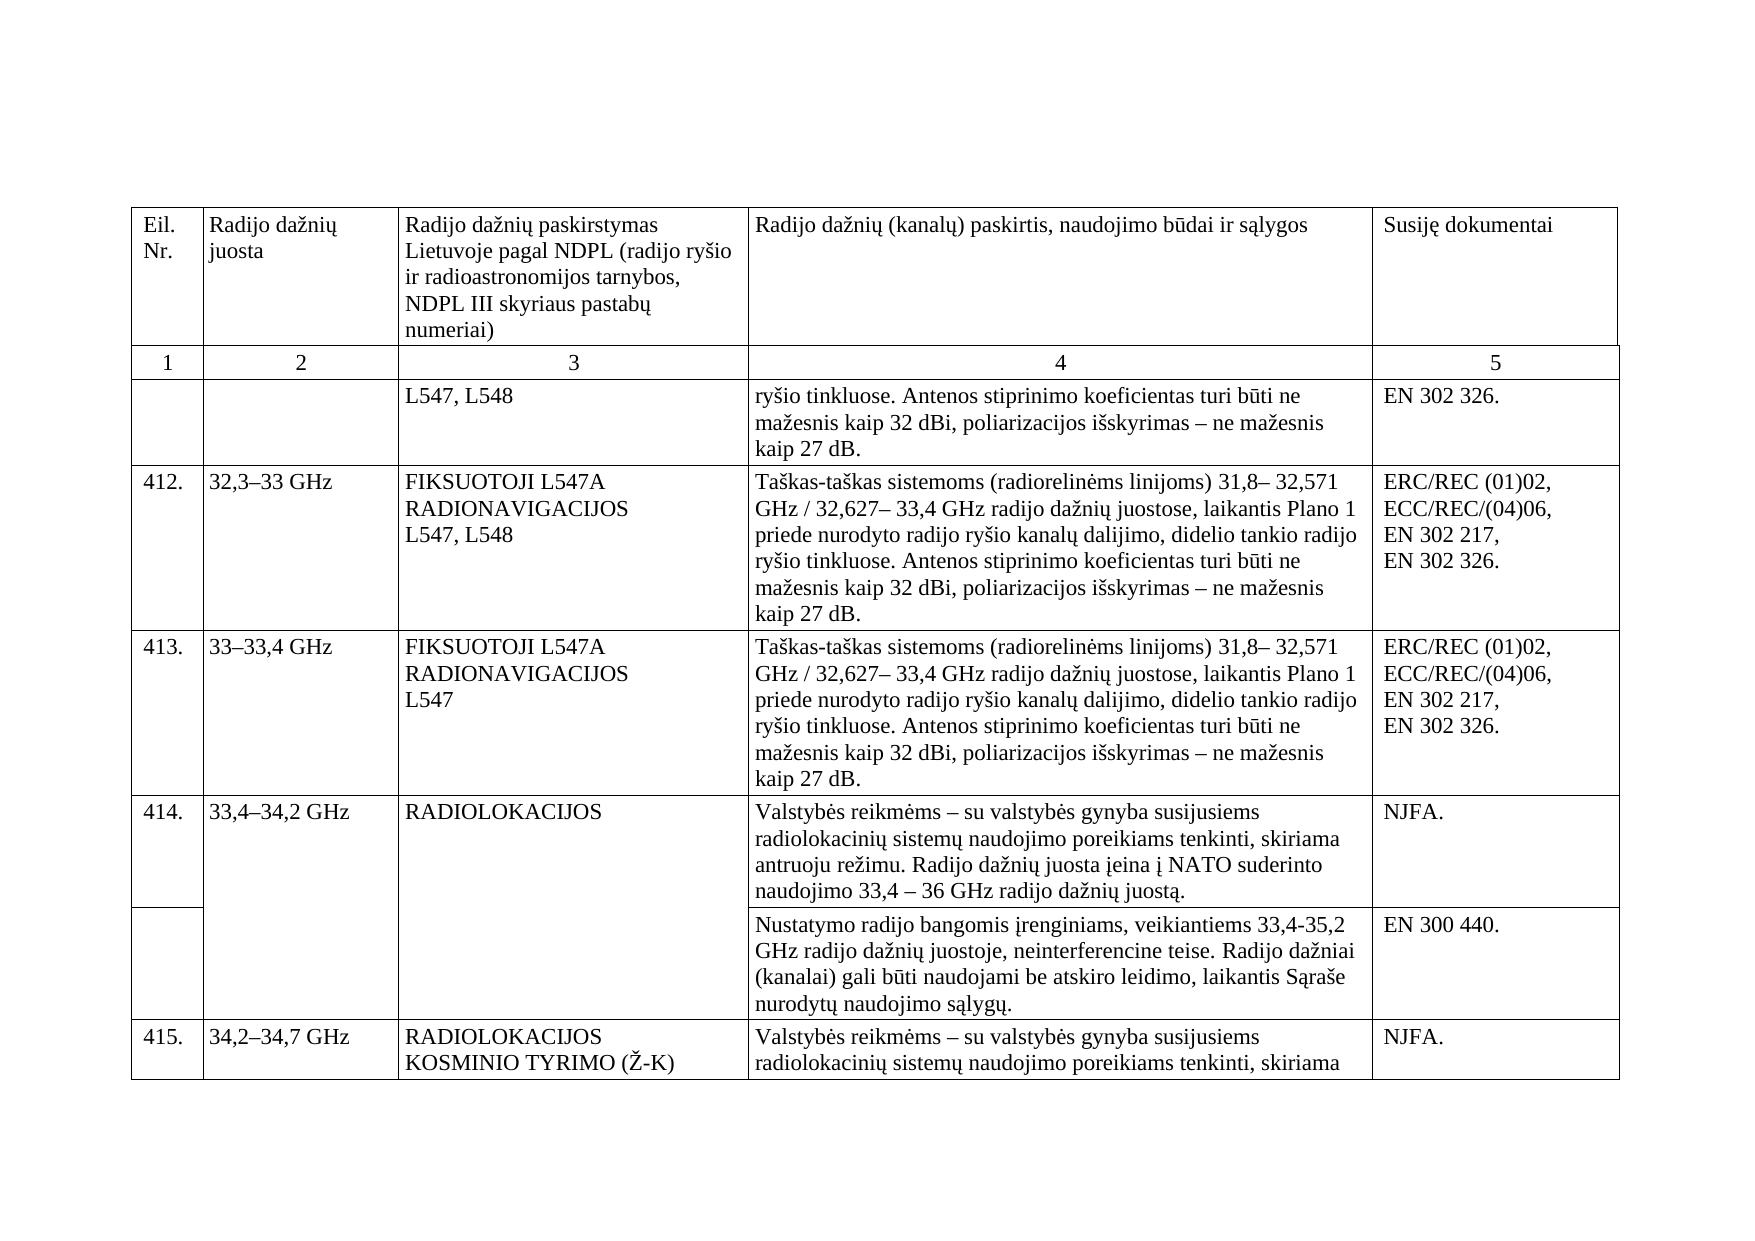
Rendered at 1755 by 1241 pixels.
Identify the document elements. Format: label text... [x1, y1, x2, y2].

table_cell ERC/REC (01)02, ECC/REC/(04)06, EN 302 217, EN 302 326. [1373, 466, 1619, 629]
table_header Radijo dažnių (kanalų) paskirtis, naudojimo būdai ir sąlygos [749, 208, 1372, 345]
table_cell 34,2–34,7 GHz [204, 1020, 398, 1079]
table_cell Nustatymo radijo bangomis įrenginiams, veikiantiems 33,4-35,2 GHz radijo dažnių juostoje, neinterferencine teise. Radijo dažniai (kanalai) gali būti naudojami be atskiro leidimo, laikantis Sąraše nurodytų naudojimo sąlygų. [749, 908, 1372, 1019]
table_cell [204, 380, 398, 464]
table_cell EN 300 440. [1373, 908, 1619, 1019]
table_cell FIKSUOTOJI L547A RADIONAVIGACIJOS L547 [399, 631, 748, 794]
table_cell [132, 380, 203, 464]
table_header Susiję dokumentai [1373, 208, 1617, 345]
table_cell 33,4–34,2 GHz [204, 796, 398, 1019]
table_cell 4 [749, 346, 1372, 378]
table_cell 33–33,4 GHz [204, 631, 398, 794]
table_cell 5 [1373, 346, 1619, 378]
table_cell 32,3–33 GHz [204, 466, 398, 629]
table_header Radijo dažnių paskirstymas Lietuvoje pagal NDPL (radijo ryšio ir radioastronomijos tarnybos, NDPL III skyriaus pastabų numeriai) [399, 208, 748, 345]
table_cell Valstybės reikmėms – su valstybės gynyba susijusiems radiolokacinių sistemų naudojimo poreikiams tenkinti, skiriama [749, 1020, 1372, 1079]
table_cell ERC/REC (01)02, ECC/REC/(04)06, EN 302 217, EN 302 326. [1373, 631, 1619, 794]
table_cell 2 [204, 346, 398, 378]
table_cell FIKSUOTOJI L547A RADIONAVIGACIJOS L547, L548 [399, 466, 748, 629]
table_cell ryšio tinkluose. Antenos stiprinimo koeficientas turi būti ne mažesnis kaip 32 dBi, poliarizacijos išskyrimas – ne mažesnis kaip 27 dB. [749, 380, 1372, 464]
table_cell L547, L548 [399, 380, 748, 464]
table_cell 1 [132, 346, 203, 378]
table_cell Taškas-taškas sistemoms (radiorelinėms linijoms) 31,8– 32,571 GHz / 32,627– 33,4 GHz radijo dažnių juostose, laikantis Plano 1 priede nurodyto radijo ryšio kanalų dalijimo, didelio tankio radijo ryšio tinkluose. Antenos stiprinimo koeficientas turi būti ne mažesnis kaip 32 dBi, poliarizacijos išskyrimas – ne mažesnis kaip 27 dB. [749, 466, 1372, 629]
table_cell NJFA. [1373, 796, 1619, 907]
table_cell RADIOLOKACIJOS [399, 796, 748, 1019]
table_cell 412. [132, 466, 203, 629]
table_cell Valstybės reikmėms – su valstybės gynyba susijusiems radiolokacinių sistemų naudojimo poreikiams tenkinti, skiriama antruoju režimu. Radijo dažnių juosta įeina į NATO suderinto naudojimo 33,4 – 36 GHz radijo dažnių juostą. [749, 796, 1372, 907]
table_header Radijo dažnių juosta [204, 208, 398, 345]
table_header Eil. Nr. [132, 208, 203, 345]
table_cell Taškas-taškas sistemoms (radiorelinėms linijoms) 31,8– 32,571 GHz / 32,627– 33,4 GHz radijo dažnių juostose, laikantis Plano 1 priede nurodyto radijo ryšio kanalų dalijimo, didelio tankio radijo ryšio tinkluose. Antenos stiprinimo koeficientas turi būti ne mažesnis kaip 32 dBi, poliarizacijos išskyrimas – ne mažesnis kaip 27 dB. [749, 631, 1372, 794]
table_cell 413. [132, 631, 203, 794]
table_cell [132, 908, 203, 1019]
table_cell 3 [399, 346, 748, 378]
table_cell 414. [132, 796, 203, 907]
table_cell NJFA. [1373, 1020, 1619, 1079]
table_cell RADIOLOKACIJOS KOSMINIO TYRIMO (Ž-K) [399, 1020, 748, 1079]
table_cell 415. [132, 1020, 203, 1079]
table_cell EN 302 326. [1373, 380, 1619, 464]
